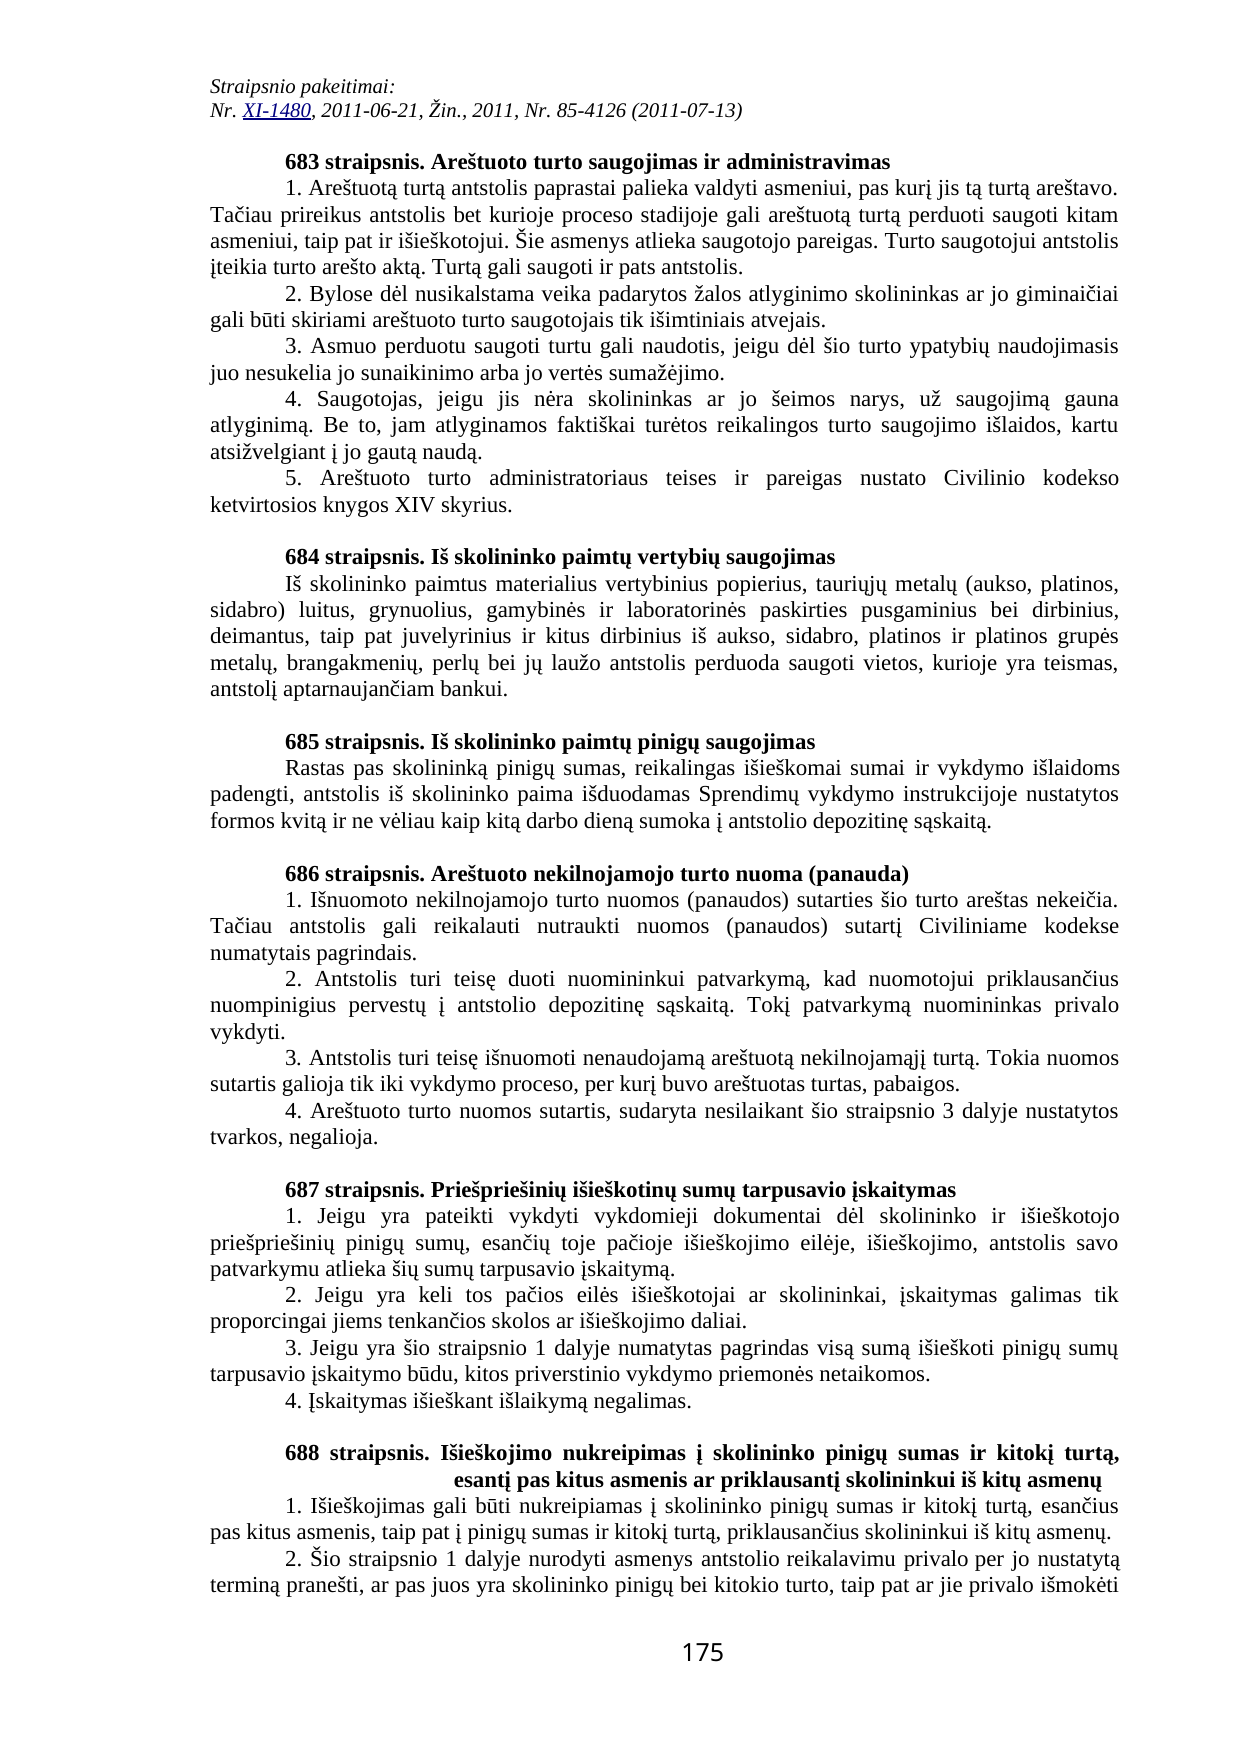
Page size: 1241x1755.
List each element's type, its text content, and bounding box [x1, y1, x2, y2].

text 2. Bylose dėl nusikalstama veika padarytos žalos atlyginimo skolininkas ar jo giminaičiai gali būti skiriami areštuoto turto saugotojais tik išimtiniais atvejais. [210, 280, 1120, 332]
text 2. Antstolis turi teisę duoti nuomininkui patvarkymą, kad nuomotojui priklausančius nuompinigius pervestų į antstolio depozitinę sąskaitą. Tokį patvarkymą nuomininkas privalo vykdyti. [210, 965, 1120, 1044]
text 685 straipsnis. Iš skolininko paimtų pinigų saugojimas [210, 728, 1120, 754]
text Iš skolininko paimtus materialius vertybinius popierius, tauriųjų metalų (aukso, platinos, sidabro) luitus, grynuolius, gamybinės ir laboratorinės paskirties pusgaminius bei dirbinius, deimantus, taip pat juvelyrinius ir kitus dirbinius iš aukso, sidabro, platinos ir platinos grupės metalų, brangakmenių, perlų bei jų laužo antstolis perduoda saugoti vietos, kurioje yra teismas, antstolį aptarnaujančiam bankui. [210, 570, 1120, 701]
text 686 straipsnis. Areštuoto nekilnojamojo turto nuoma (panauda) [210, 859, 1120, 886]
text 5. Areštuoto turto administratoriaus teises ir pareigas nustato Civilinio kodekso ketvirtosios knygos XIV skyrius. [210, 464, 1120, 517]
text 1. Jeigu yra pateikti vykdyti vykdomieji dokumentai dėl skolininko ir išieškotojo priešpriešinių pinigų sumų, esančių toje pačioje išieškojimo eilėje, išieškojimo, antstolis savo patvarkymu atlieka šių sumų tarpusavio įskaitymą. [210, 1202, 1120, 1281]
text Nr. XI-1480, 2011-06-21, Žin., 2011, Nr. 85-4126 (2011-07-13) [210, 98, 1120, 122]
text Straipsnio pakeitimai: [210, 73, 1120, 98]
text 684 straipsnis. Iš skolininko paimtų vertybių saugojimas [210, 543, 1120, 570]
text 4. Areštuoto turto nuomos sutartis, sudaryta nesilaikant šio straipsnio 3 dalyje nustatytos tvarkos, negalioja. [210, 1097, 1120, 1149]
text 4. Saugotojas, jeigu jis nėra skolininkas ar jo šeimos narys, už saugojimą gauna atlyginimą. Be to, jam atlyginamos faktiškai turėtos reikalingos turto saugojimo išlaidos, kartu atsižvelgiant į jo gautą naudą. [210, 385, 1120, 464]
text 3. Antstolis turi teisę išnuomoti nenaudojamą areštuotą nekilnojamąjį turtą. Tokia nuomos sutartis galioja tik iki vykdymo proceso, per kurį buvo areštuotas turtas, pabaigos. [210, 1044, 1120, 1097]
text 687 straipsnis. Priešpriešinių išieškotinų sumų tarpusavio įskaitymas [210, 1176, 1120, 1202]
text 3. Asmuo perduotu saugoti turtu gali naudotis, jeigu dėl šio turto ypatybių naudojimasis juo nesukelia jo sunaikinimo arba jo vertės sumažėjimo. [210, 332, 1120, 385]
text 2. Šio straipsnio 1 dalyje nurodyti asmenys antstolio reikalavimu privalo per jo nustatytą terminą pranešti, ar pas juos yra skolininko pinigų bei kitokio turto, taip pat ar jie privalo išmokėti [210, 1545, 1120, 1597]
text 3. Jeigu yra šio straipsnio 1 dalyje numatytas pagrindas visą sumą išieškoti pinigų sumų tarpusavio įskaitymo būdu, kitos priverstinio vykdymo priemonės netaikomos. [210, 1334, 1120, 1387]
text 1. Išieškojimas gali būti nukreipiamas į skolininko pinigų sumas ir kitokį turtą, esančius pas kitus asmenis, taip pat į pinigų sumas ir kitokį turtą, priklausančius skolininkui iš kitų asmenų. [210, 1492, 1120, 1545]
text 688 straipsnis. Išieškojimo nukreipimas į skolininko pinigų sumas ir kitokį turtą, esantį pas kitus asmenis ar priklausantį skolininkui iš kitų asmenų [285, 1439, 1120, 1492]
text 1. Išnuomoto nekilnojamojo turto nuomos (panaudos) sutarties šio turto areštas nekeičia. Tačiau antstolis gali reikalauti nutraukti nuomos (panaudos) sutartį Civiliniame kodekse numatytais pagrindais. [210, 886, 1120, 965]
text Rastas pas skolininką pinigų sumas, reikalingas išieškomai sumai ir vykdymo išlaidoms padengti, antstolis iš skolininko paima išduodamas Sprendimų vykdymo instrukcijoje nustatytos formos kvitą ir ne vėliau kaip kitą darbo dieną sumoka į antstolio depozitinę sąskaitą. [210, 754, 1120, 833]
text 2. Jeigu yra keli tos pačios eilės išieškotojai ar skolininkai, įskaitymas galimas tik proporcingai jiems tenkančios skolos ar išieškojimo daliai. [210, 1281, 1120, 1334]
text 683 straipsnis. Areštuoto turto saugojimas ir administravimas [210, 148, 1120, 174]
text 1. Areštuotą turtą antstolis paprastai palieka valdyti asmeniui, pas kurį jis tą turtą areštavo. Tačiau prireikus antstolis bet kurioje proceso stadijoje gali areštuotą turtą perduoti saugoti kitam asmeniui, taip pat ir išieškotojui. Šie asmenys atlieka saugotojo pareigas. Turto saugotojui antstolis įteikia turto arešto aktą. Turtą gali saugoti ir pats antstolis. [210, 174, 1120, 280]
text 4. Įskaitymas išieškant išlaikymą negalimas. [210, 1387, 1120, 1413]
